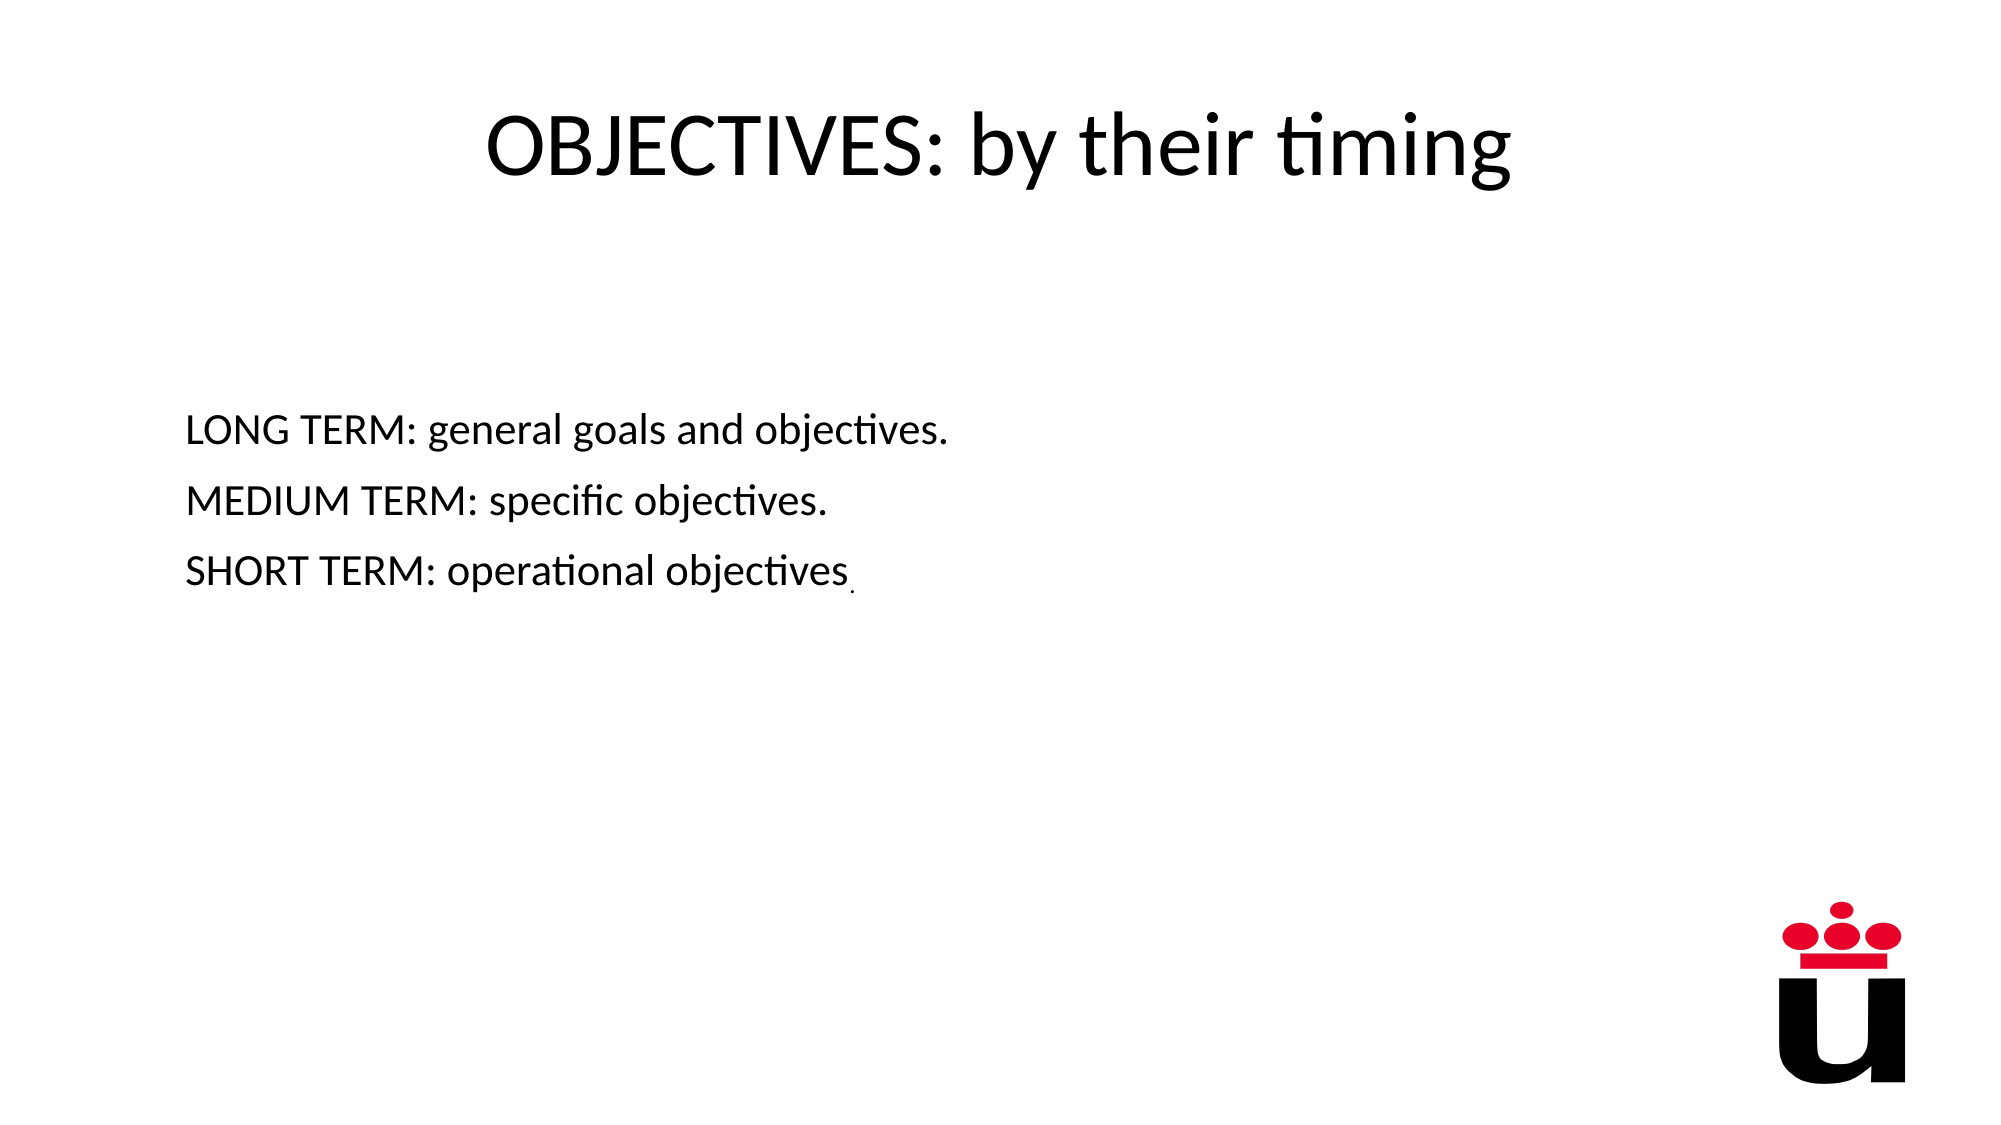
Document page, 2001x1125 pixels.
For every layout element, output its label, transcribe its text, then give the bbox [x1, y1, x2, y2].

title OBJECTIVES: by their timing [99, 45, 1900, 233]
picture [1646, 887, 2000, 1104]
text_box LONG TERM: general goals and objectives. MEDIUM TERM: specific objectives. SHORT TERM: operational objectives. [170, 403, 1900, 659]
